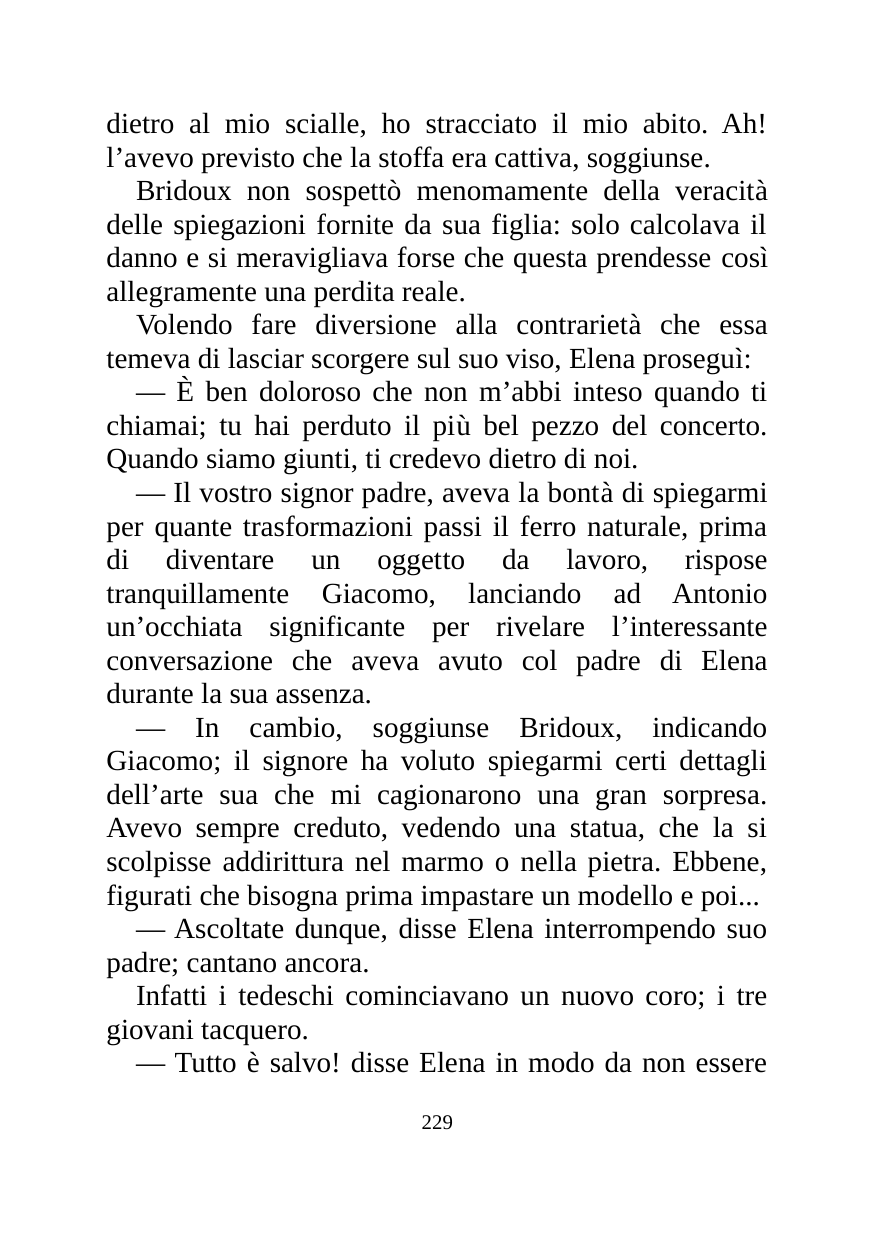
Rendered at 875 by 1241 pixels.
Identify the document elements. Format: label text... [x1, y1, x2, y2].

text dietro al mio scialle, ho stracciato il mio abito. Ah! l’avevo previsto che la stoffa era cattiva, soggiunse. [106, 106, 768, 173]
text — Il vostro signor padre, aveva la bontà di spiegarmi per quante trasformazioni passi il ferro naturale, prima di diventare un oggetto da lavoro, rispose tranquillamente Giacomo, lanciando ad Antonio un’occhiata significante per rivelare l’interessante conversazione che aveva avuto col padre di Elena durante la sua assenza. [106, 475, 768, 710]
text Bridoux non sospettò menomamente della veracità delle spiegazioni fornite da sua figlia: solo calcolava il danno e si meravigliava forse che questa prendesse così allegramente una perdita reale. [106, 173, 768, 307]
text — In cambio, soggiunse Bridoux, indicando Giacomo; il signore ha voluto spiegarmi certi dettagli dell’arte sua che mi cagionarono una gran sorpresa. Avevo sempre creduto, vedendo una statua, che la si scolpisse addirittura nel marmo o nella pietra. Ebbene, figurati che bisogna prima impastare un modello e poi... [106, 710, 768, 911]
text Infatti i tedeschi cominciavano un nuovo coro; i tre giovani tacquero. [106, 978, 768, 1045]
text — Ascoltate dunque, disse Elena interrompendo suo padre; cantano ancora. [106, 911, 768, 978]
text Volendo fare diversione alla contrarietà che essa temeva di lasciar scorgere sul suo viso, Elena proseguì: [106, 307, 768, 374]
text — È ben doloroso che non m’abbi inteso quando ti chiamai; tu hai perduto il più bel pezzo del concerto. Quando siamo giunti, ti credevo dietro di noi. [106, 374, 768, 475]
text — Tutto è salvo! disse Elena in modo da non essere [106, 1045, 768, 1079]
